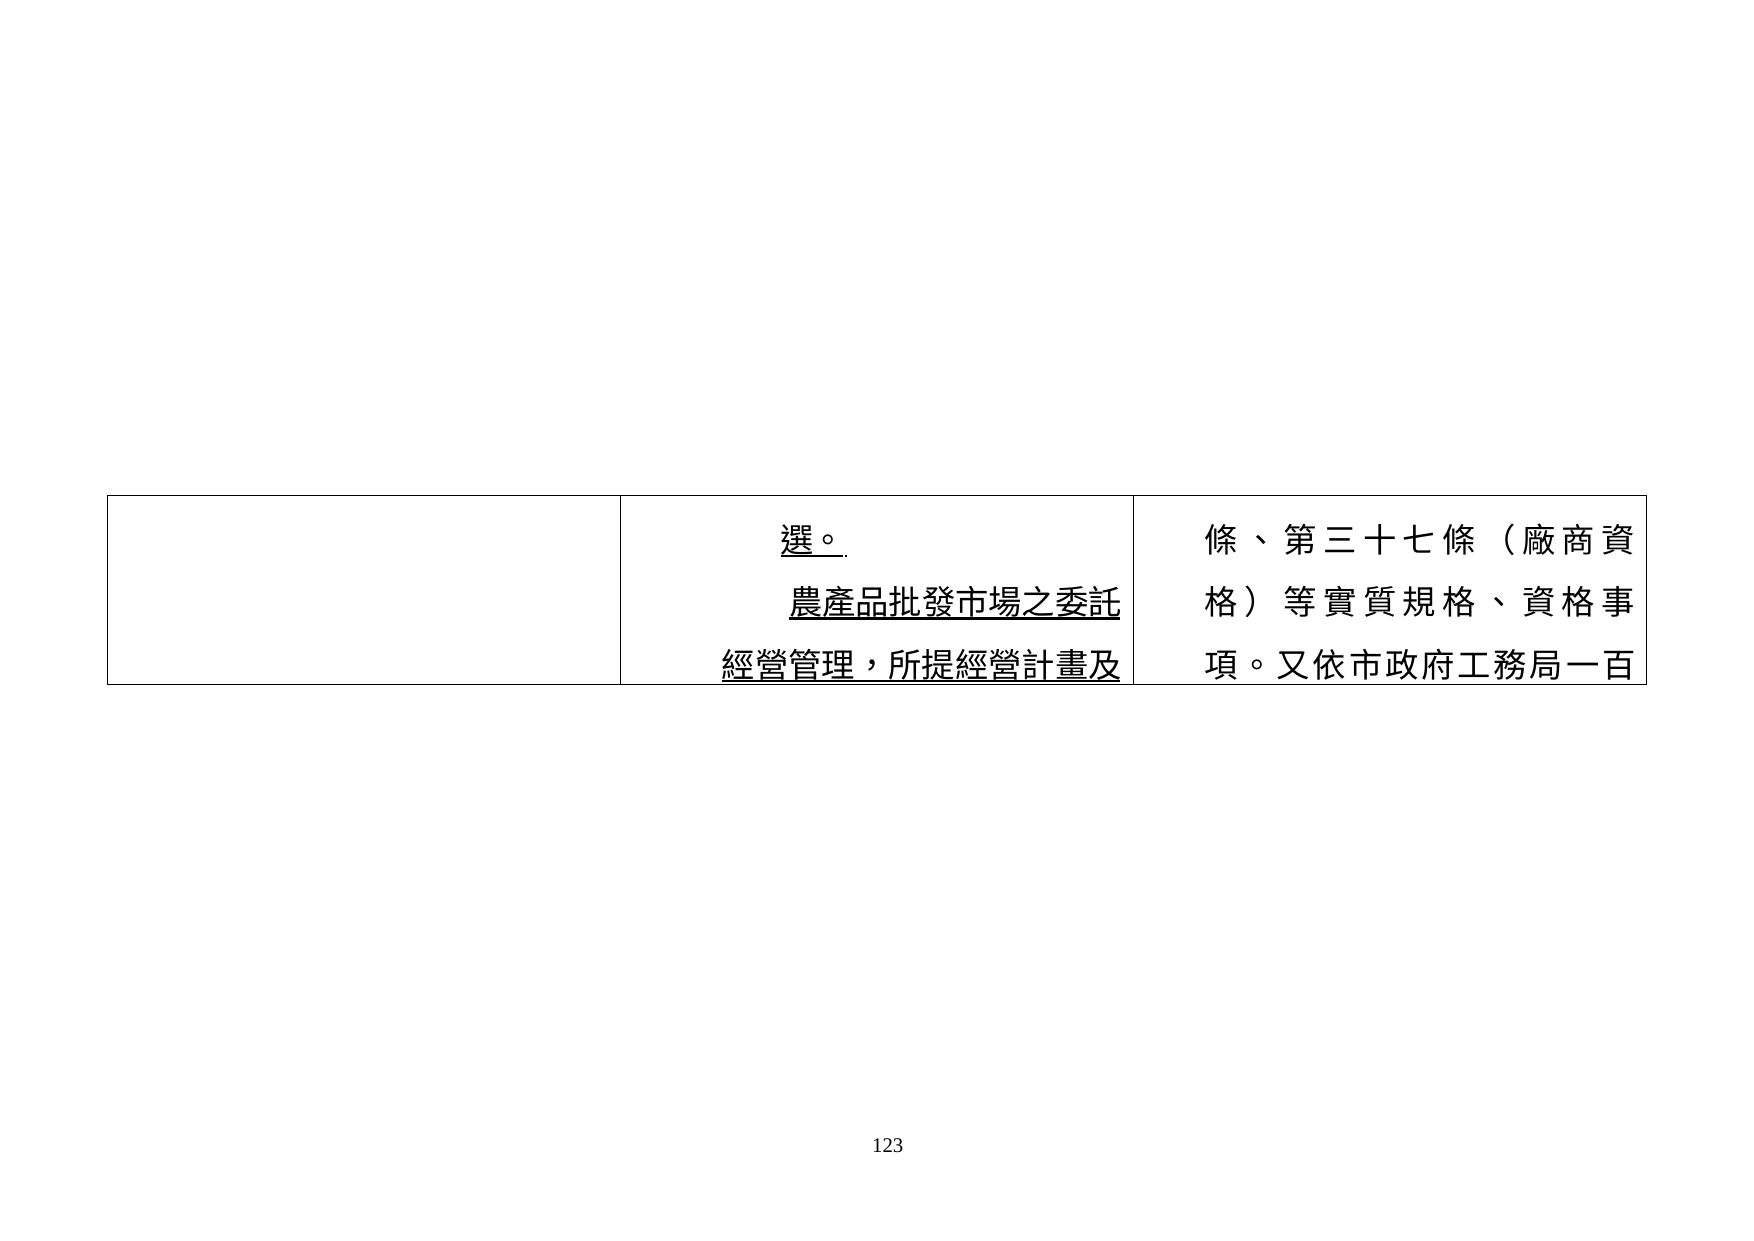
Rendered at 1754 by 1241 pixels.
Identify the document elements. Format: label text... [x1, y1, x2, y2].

table_cell 選。 農產品批發市場之委託經營管理，所提經營計畫及 [621, 496, 1133, 684]
table_cell [108, 496, 620, 684]
table_cell 條、第三十七條（廠商資格）等實質規格、資格事項。又依市政府工務局一百 [1134, 496, 1646, 684]
